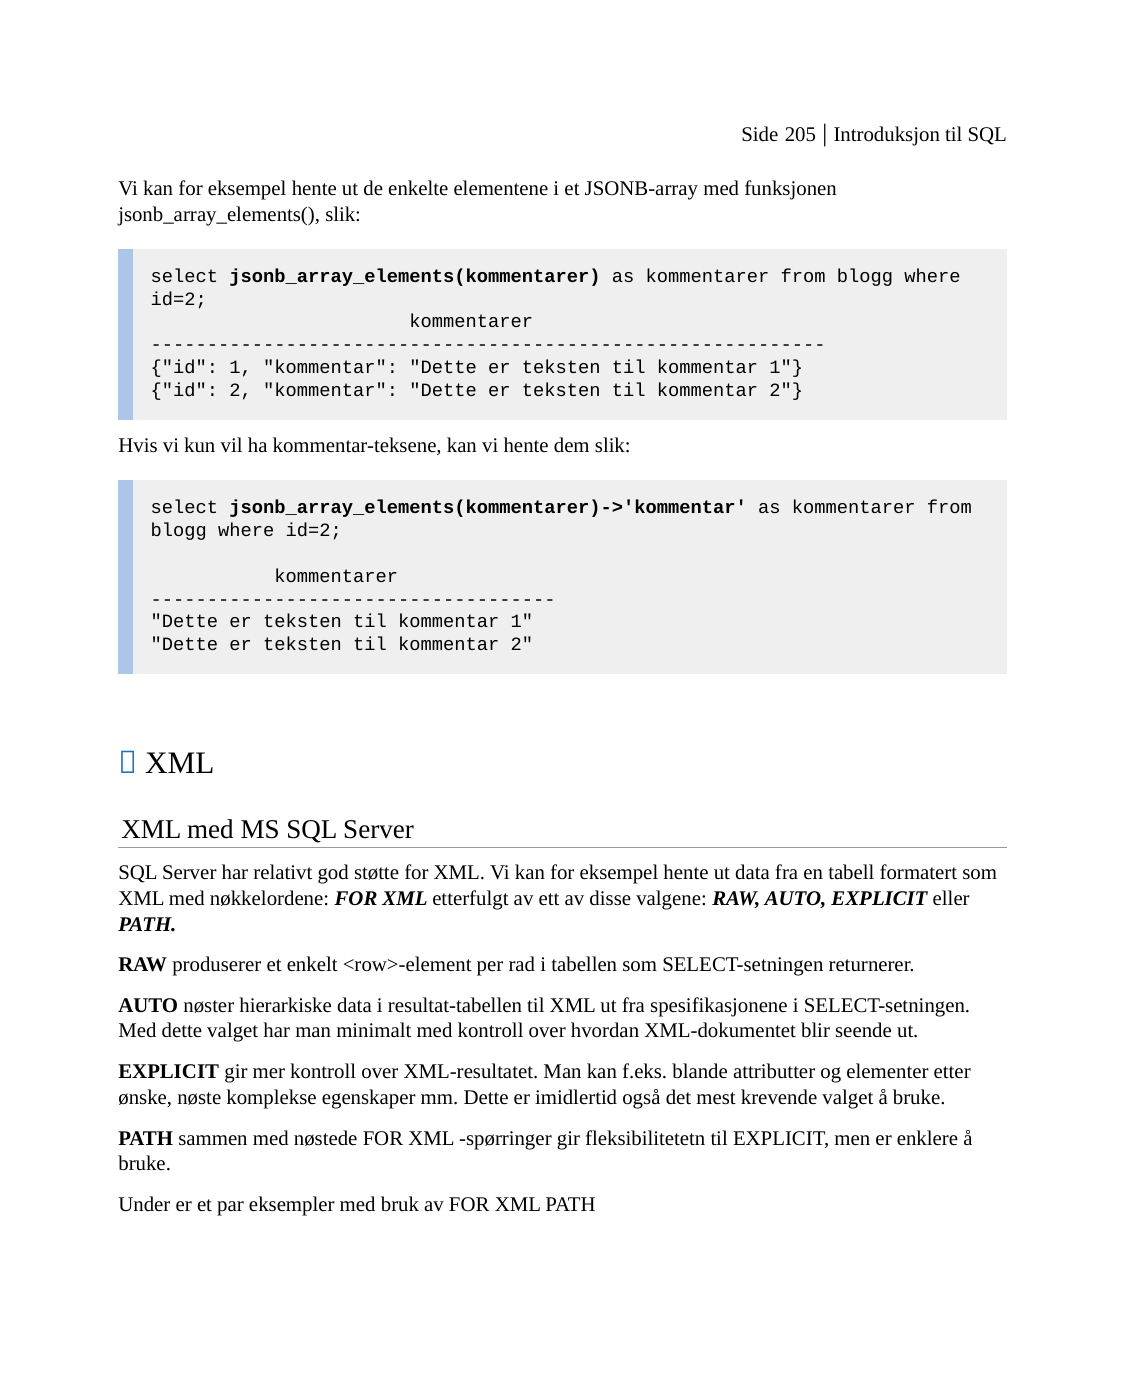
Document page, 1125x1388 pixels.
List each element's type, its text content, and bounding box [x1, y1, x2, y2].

text PATH sammen med nøstede FOR XML -spørringer gir fleksibilitetetn til EXPLICIT, men er enklere å bruke. [118, 1125, 1007, 1175]
text select jsonb_array_elements(kommentarer)->'kommentar' as kommentarer from blogg where id=2; [133, 480, 1007, 549]
text Vi kan for eksempel hente ut de enkelte elementene i et JSONB-array med funksjonen jsonb_array_elements(), slik: [118, 176, 1007, 226]
text SQL Server har relativt god støtte for XML. Vi kan for eksempel hente ut data fra en tabell formatert som XML med nøkkelordene: FOR XML etterfulgt av ett av disse valgene: RAW, AUTO, EXPLICIT eller PATH. [118, 859, 1007, 936]
subtitle XML med MS SQL Server [118, 810, 1007, 847]
text AUTO nøster hierarkiske data i resultat-tabellen til XML ut fra spesifikasjonene i SELECT-setningen. Med dette valget har man minimalt med kontroll over hvordan XML-dokumentet blir seende ut. [118, 992, 1007, 1042]
text Under er et par eksempler med bruk av FOR XML PATH [118, 1192, 1007, 1216]
text kommentarer ------------------------------------ "Dette er teksten til kommentar 1" "Dette er teksten til kommentar 2" [133, 549, 1007, 674]
text EXPLICIT gir mer kontroll over XML-resultatet. Man kan f.eks. blande attributter og elementer etter ønske, nøste komplekse egenskaper mm. Dette er imidlertid også det mest krevende valget å bruke. [118, 1059, 1007, 1109]
subtitle  XML [118, 740, 1007, 783]
text select jsonb_array_elements(kommentarer) as kommentarer from blogg where id=2; kommentarer ------------------------------------------------------------ {"id": 1, "kommentar": "Dette er teksten til kommentar 1"} {"id": 2, "kommentar": "Dette er teksten til kommentar 2"} [133, 249, 1007, 420]
text Hvis vi kun vil ha kommentar-teksene, kan vi hente dem slik: [118, 433, 1007, 457]
text RAW produserer et enkelt <row>-element per rad i tabellen som SELECT-setningen returnerer. [118, 952, 1007, 976]
